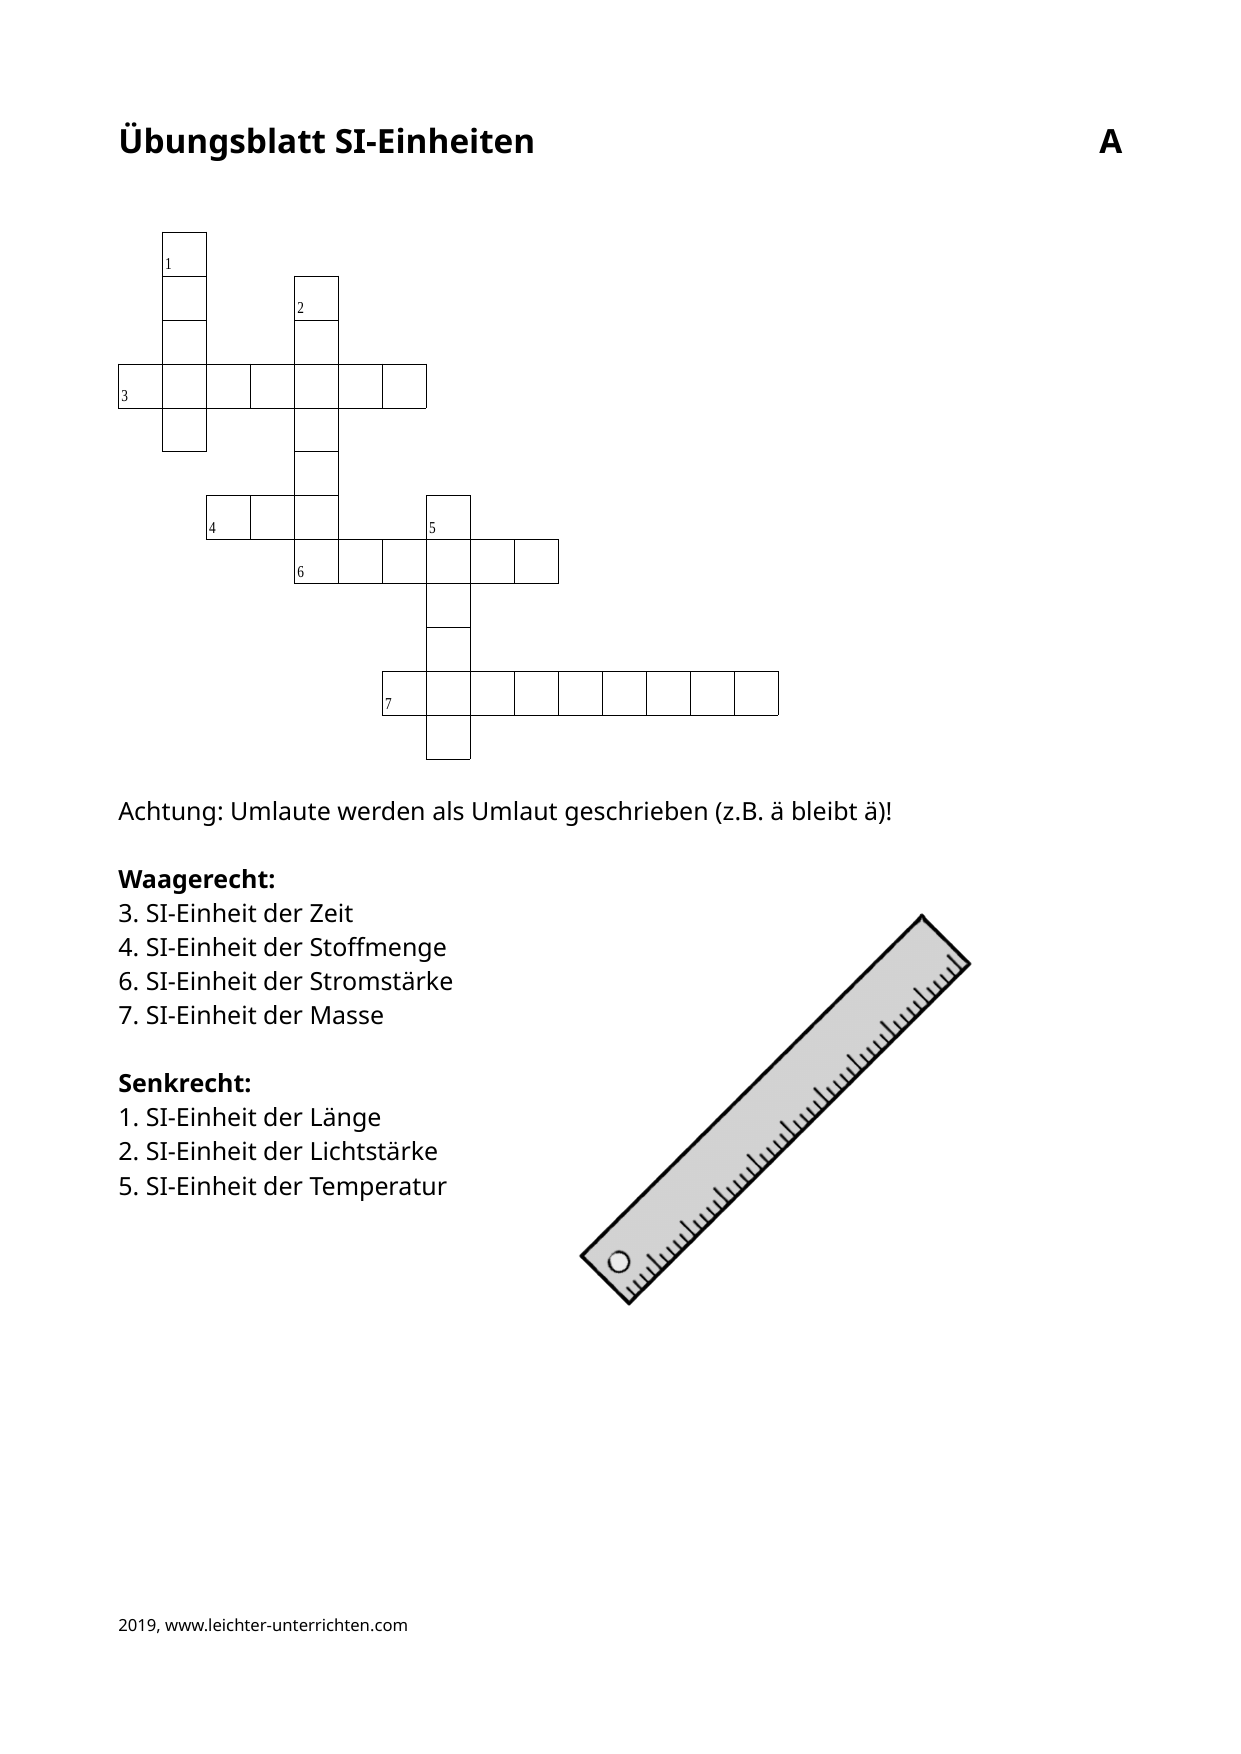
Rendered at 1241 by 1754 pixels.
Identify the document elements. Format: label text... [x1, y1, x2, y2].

table_cell 3S [119, 365, 162, 407]
table_cell U [251, 365, 294, 407]
table_cell [339, 276, 382, 319]
text [941, 930, 1122, 964]
table_cell [118, 451, 162, 495]
table_header [646, 232, 690, 276]
table_cell [382, 716, 426, 759]
table_cell [602, 364, 646, 407]
table_cell [646, 716, 690, 759]
table_cell [162, 452, 206, 495]
text 3. SI-Einheit der Zeit [118, 896, 1122, 930]
text 6. SI-Einheit der Stromstärke [118, 964, 869, 998]
table_cell [690, 364, 734, 407]
table_cell [206, 627, 250, 671]
table_cell [646, 627, 690, 671]
table_cell [734, 364, 778, 407]
table_cell N [427, 716, 470, 759]
table_cell E [295, 452, 338, 495]
table_cell [690, 408, 734, 451]
table_cell [338, 671, 382, 715]
table_cell M [735, 672, 778, 715]
text Achtung: Umlaute werden als Umlaut geschrieben (z.B. ä bleibt ä)! [118, 793, 1122, 827]
text Übungsblatt SI-Einheiten A [118, 118, 1122, 163]
table_cell [690, 539, 734, 583]
table_cell [382, 409, 426, 451]
table_header [118, 232, 162, 276]
table_cell [470, 408, 514, 451]
table_header [294, 232, 338, 276]
table_cell [734, 276, 778, 319]
table_cell [734, 408, 778, 451]
table_cell 6A [295, 540, 338, 583]
table_cell E [383, 365, 426, 407]
table_cell [339, 409, 382, 451]
table_cell M [691, 672, 734, 715]
table_cell [558, 364, 602, 407]
table_cell R [603, 672, 646, 715]
table_cell E [515, 540, 558, 583]
table_cell [690, 583, 734, 627]
table_cell A [295, 321, 338, 363]
text Senkrecht: [118, 1066, 767, 1100]
table_cell V [427, 628, 470, 671]
table_cell [118, 276, 162, 319]
text 5. SI-Einheit der Temperatur [118, 1168, 664, 1202]
table_cell [162, 539, 206, 583]
table_cell [514, 364, 558, 407]
text Waagerecht: [118, 862, 1122, 896]
table_cell [250, 540, 294, 583]
table_header [734, 232, 778, 276]
table_cell [427, 364, 470, 407]
table_cell [734, 539, 778, 583]
text 2. SI-Einheit der Lichtstärke [118, 1134, 698, 1168]
table_cell [514, 451, 558, 495]
table_cell [339, 451, 382, 495]
table_cell [602, 539, 646, 583]
table_cell [602, 627, 646, 671]
table_cell [339, 320, 382, 363]
table_cell [646, 583, 690, 627]
table_cell P [383, 540, 426, 583]
table_cell [646, 451, 690, 495]
table_header [514, 232, 558, 276]
table_cell [426, 408, 470, 451]
text [940, 964, 1122, 998]
table_cell D [295, 409, 338, 451]
table_cell [118, 409, 162, 451]
table_header [207, 232, 250, 276]
table_cell [514, 408, 558, 451]
table_cell [339, 495, 382, 539]
table_cell L [471, 672, 514, 715]
picture [579, 914, 972, 1306]
table_cell [294, 715, 338, 759]
table_cell [602, 276, 646, 319]
table_cell [207, 409, 250, 451]
table_header [690, 232, 734, 276]
table_cell [207, 320, 250, 363]
table_cell [382, 495, 426, 539]
table_cell [207, 276, 250, 319]
table_cell [471, 584, 514, 627]
text [770, 1134, 1122, 1168]
text 7. SI-Einheit der Masse [118, 998, 835, 1032]
table_cell [558, 495, 602, 539]
table_cell [514, 716, 558, 759]
table_cell [470, 320, 514, 363]
table_cell [382, 627, 426, 671]
table_cell [734, 320, 778, 363]
table_cell T [163, 321, 206, 363]
table_cell E [163, 365, 206, 407]
table_cell [338, 715, 382, 759]
table_cell K [207, 365, 250, 407]
table_header [382, 232, 426, 276]
table_cell [602, 716, 646, 759]
table_cell I [427, 672, 470, 715]
table_cell [162, 671, 206, 715]
table_cell [250, 451, 294, 495]
table_cell E [427, 540, 470, 583]
table_cell [162, 495, 206, 539]
table_cell [338, 627, 382, 671]
table_cell G [559, 672, 602, 715]
table_cell O [515, 672, 558, 715]
table_cell [646, 276, 690, 319]
table_cell [426, 276, 470, 319]
table_cell [382, 451, 426, 495]
table_cell [162, 715, 206, 759]
table_cell [558, 716, 602, 759]
table_cell [558, 451, 602, 495]
table_cell D [339, 365, 382, 407]
table_cell [338, 584, 382, 627]
table_header 1M [163, 233, 206, 276]
table_cell [294, 627, 338, 671]
table_cell [471, 716, 514, 759]
table_cell [206, 671, 250, 715]
table_cell [646, 539, 690, 583]
table_cell [471, 627, 514, 671]
table_cell [426, 320, 470, 363]
table_cell [514, 320, 558, 363]
table_cell [602, 320, 646, 363]
table_cell [690, 320, 734, 363]
table_cell [382, 584, 426, 627]
table_cell N [295, 365, 338, 407]
text [838, 1066, 1122, 1100]
table_cell [734, 583, 778, 627]
table_header [338, 232, 382, 276]
table_cell [646, 495, 690, 539]
table_header [602, 232, 646, 276]
table_cell [162, 583, 206, 627]
text 4. SI-Einheit der Stoffmenge [118, 930, 903, 964]
table_cell [382, 320, 426, 363]
table_cell A [647, 672, 690, 715]
table_cell [471, 495, 514, 539]
table_cell [118, 671, 162, 715]
table_cell [690, 495, 734, 539]
table_cell E [163, 277, 206, 319]
table_cell [602, 583, 646, 627]
table_cell [118, 627, 162, 671]
text [906, 998, 1122, 1032]
table_cell [118, 715, 162, 759]
table_cell [734, 451, 778, 495]
table_cell [250, 715, 294, 759]
table_cell [690, 276, 734, 319]
table_cell [206, 583, 250, 627]
table_cell [382, 276, 426, 319]
table_cell [118, 320, 162, 363]
table_cell [206, 540, 250, 583]
table_cell [558, 276, 602, 319]
table_cell [250, 671, 294, 715]
table_cell [426, 451, 470, 495]
table_cell O [251, 496, 294, 539]
table_cell [514, 627, 558, 671]
table_cell [250, 627, 294, 671]
table_cell [250, 276, 294, 319]
table_cell [514, 495, 558, 539]
table_cell [734, 716, 778, 759]
table_cell [470, 276, 514, 319]
table_cell [734, 627, 778, 671]
text 1. SI-Einheit der Länge [118, 1100, 733, 1134]
table_cell L [295, 496, 338, 539]
text [736, 1168, 1122, 1202]
table_cell [558, 627, 602, 671]
table_cell [118, 495, 162, 539]
text [804, 1100, 1122, 1134]
table_cell [250, 583, 294, 627]
table_cell [558, 320, 602, 363]
table_cell [646, 320, 690, 363]
table_cell [250, 409, 294, 451]
table_cell [118, 539, 162, 583]
table_cell [514, 276, 558, 319]
table_cell L [427, 584, 470, 627]
table_cell M [339, 540, 382, 583]
table_cell [206, 715, 250, 759]
table_cell [294, 584, 338, 627]
table_header [470, 232, 514, 276]
table_cell [514, 584, 558, 627]
table_cell [559, 539, 602, 583]
table_cell [690, 627, 734, 671]
table_cell [690, 451, 734, 495]
table_cell [206, 451, 250, 495]
table_cell [602, 495, 646, 539]
table_cell [690, 716, 734, 759]
table_cell 2C [295, 277, 338, 319]
table_cell R [163, 409, 206, 451]
table_cell [602, 451, 646, 495]
table_cell R [471, 540, 514, 583]
table_cell [646, 408, 690, 451]
table_cell 4M [207, 496, 250, 539]
table_cell [734, 495, 778, 539]
table_header [426, 232, 470, 276]
table_cell [162, 627, 206, 671]
table_cell 5K [427, 496, 470, 539]
table_cell [250, 320, 294, 363]
table_cell [470, 364, 514, 407]
table_cell [646, 364, 690, 407]
table_cell [118, 583, 162, 627]
table_cell [470, 451, 514, 495]
table_cell [558, 408, 602, 451]
table_cell [602, 408, 646, 451]
table_cell [294, 671, 338, 715]
table_cell 7K [383, 672, 426, 715]
table_cell [558, 583, 602, 627]
table_header [250, 232, 294, 276]
table_header [558, 232, 602, 276]
